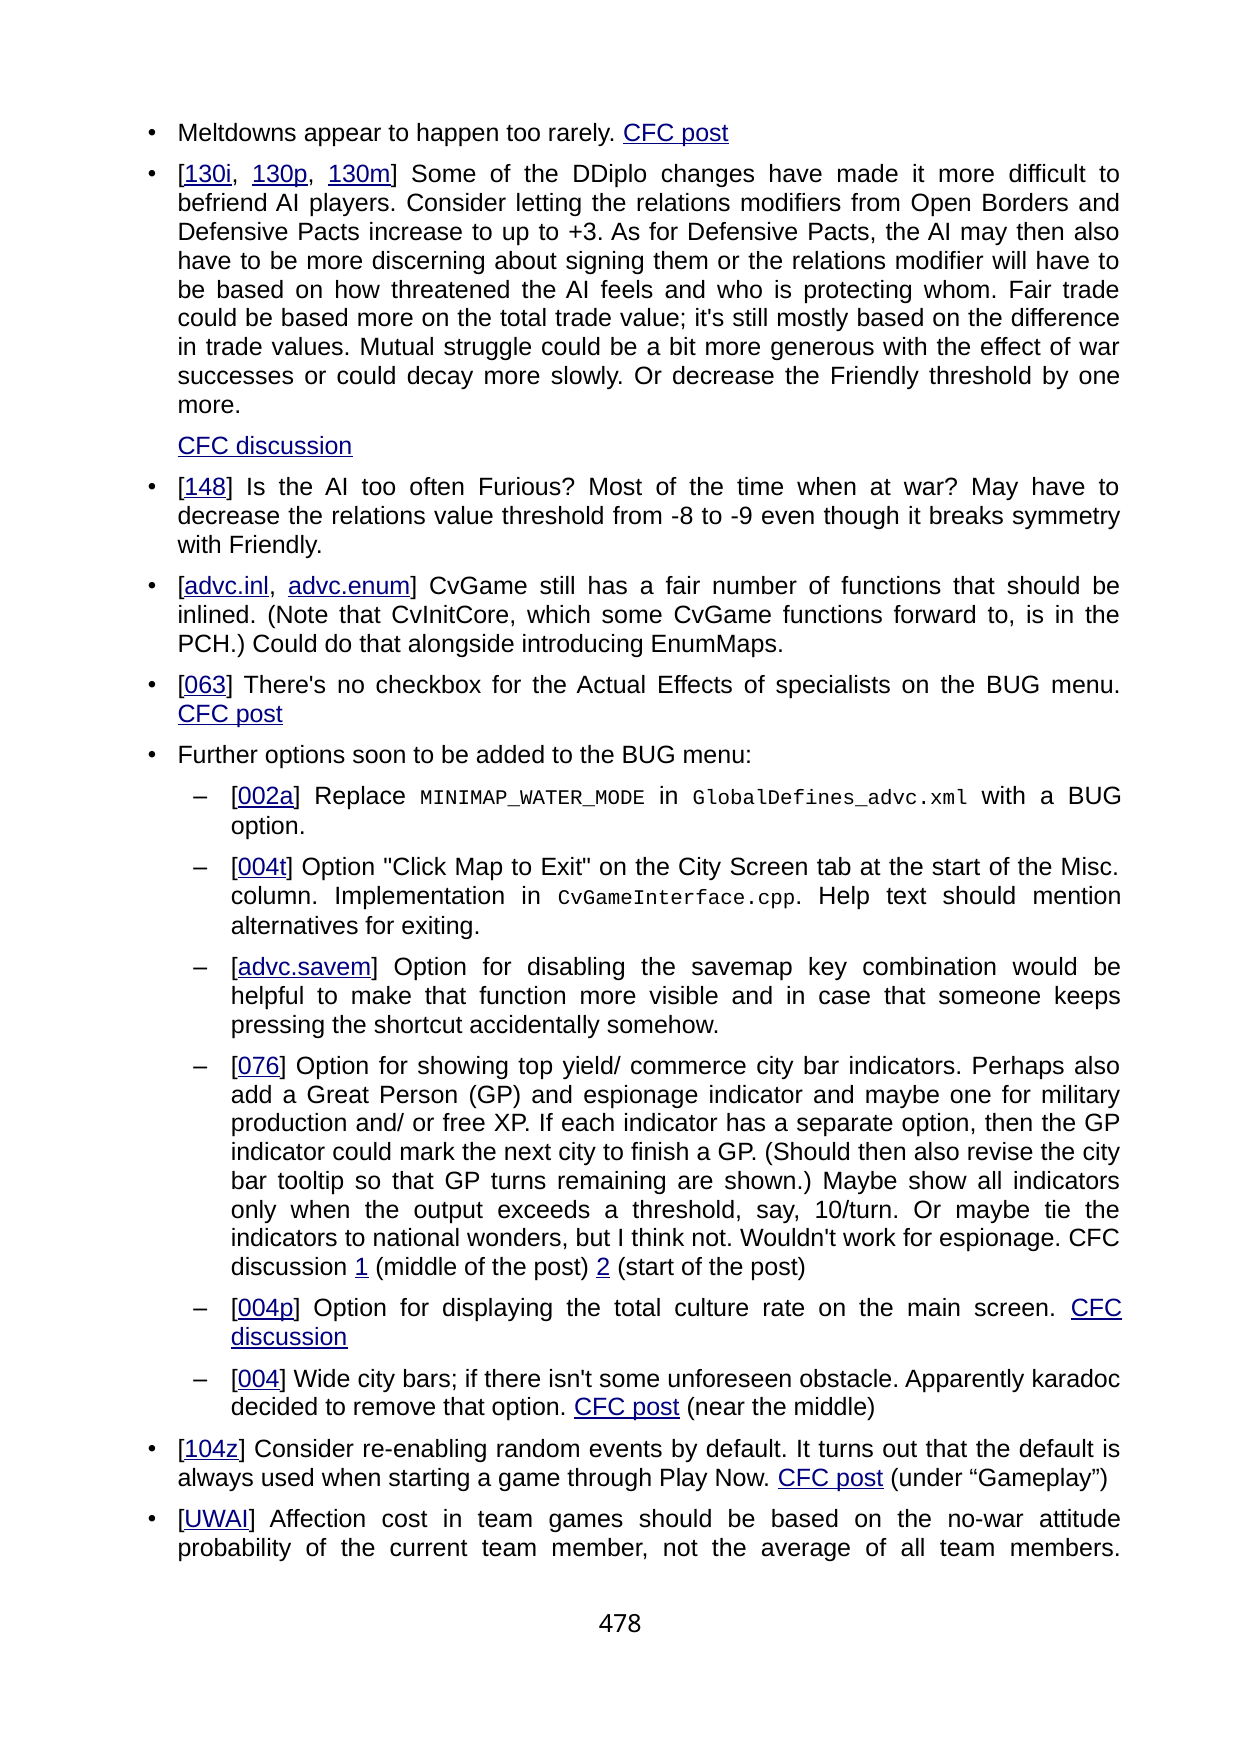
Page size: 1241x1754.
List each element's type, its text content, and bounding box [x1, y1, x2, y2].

list [130i, 130p, 130m] Some of the DDiplo changes have made it more difficult to befriend AI players. Consider letting the relations modifiers from Open Borders and Defensive Pacts increase to up to +3. As for Defensive Pacts, the AI may then also have to be more discerning about signing them or the relations modifier will have to be based on how threatened the AI feels and who is protecting whom. Fair trade could be based more on the total trade value; it's still mostly based on the difference in trade values. Mutual struggle could be a bit more generous with the effect of war successes or could decay more slowly. Or decrease the Friendly threshold by one more. [148, 159, 1122, 418]
list Further options soon to be added to the BUG menu: [148, 740, 1122, 769]
list [002a] Replace MINIMAP_WATER_MODE in GlobalDefines_advc.xml with a BUG option. [193, 781, 1122, 840]
list [063] There's no checkbox for the Actual Effects of specialists on the BUG menu. CFC post [148, 670, 1122, 727]
list Meltdowns appear to happen too rarely. CFC post [148, 118, 1122, 147]
list [076] Option for showing top yield/ commerce city bar indicators. Perhaps also add a Great Person (GP) and espionage indicator and maybe one for military production and/ or free XP. If each indicator has a separate option, then the GP indicator could mark the next city to finish a GP. (Should then also revise the city bar tooltip so that GP turns remaining are shown.) Maybe show all indicators only when the output exceeds a threshold, say, 10/turn. Or maybe tie the indicators to national wonders, but I think not. Wouldn't work for espionage. CFC discussion 1 (middle of the post) 2 (start of the post) [193, 1051, 1122, 1281]
list [004] Wide city bars; if there isn't some unforeseen obstacle. Apparently karadoc decided to remove that option. CFC post (near the middle) [193, 1363, 1122, 1421]
list [UWAI] Affection cost in team games should be based on the no-war attitude probability of the current team member, not the average of all team members. [148, 1504, 1122, 1561]
list [advc.savem] Option for disabling the savemap key combination would be helpful to make that function more visible and in case that someone keeps pressing the shortcut accidentally somehow. [193, 952, 1122, 1038]
list [148] Is the AI too often Furious? Most of the time when at war? May have to decrease the relations value threshold from -8 to -9 even though it breaks symmetry with Friendly. [148, 472, 1122, 558]
list [004p] Option for displaying the total culture rate on the main screen. CFC discussion [193, 1293, 1122, 1351]
list CFC discussion [148, 431, 1122, 459]
list [advc.inl, advc.enum] CvGame still has a fair number of functions that should be inlined. (Note that CvInitCore, which some CvGame functions forward to, is in the PCH.) Could do that alongside introducing EnumMaps. [148, 571, 1122, 657]
list [104z] Consider re-enabling random events by default. It turns out that the default is always used when starting a game through Play Now. CFC post (under “Gameplay”) [148, 1434, 1122, 1491]
list [004t] Option "Click Map to Exit" on the City Screen tab at the start of the Misc. column. Implementation in CvGameInterface.cpp. Help text should mention alternatives for exiting. [193, 852, 1122, 939]
